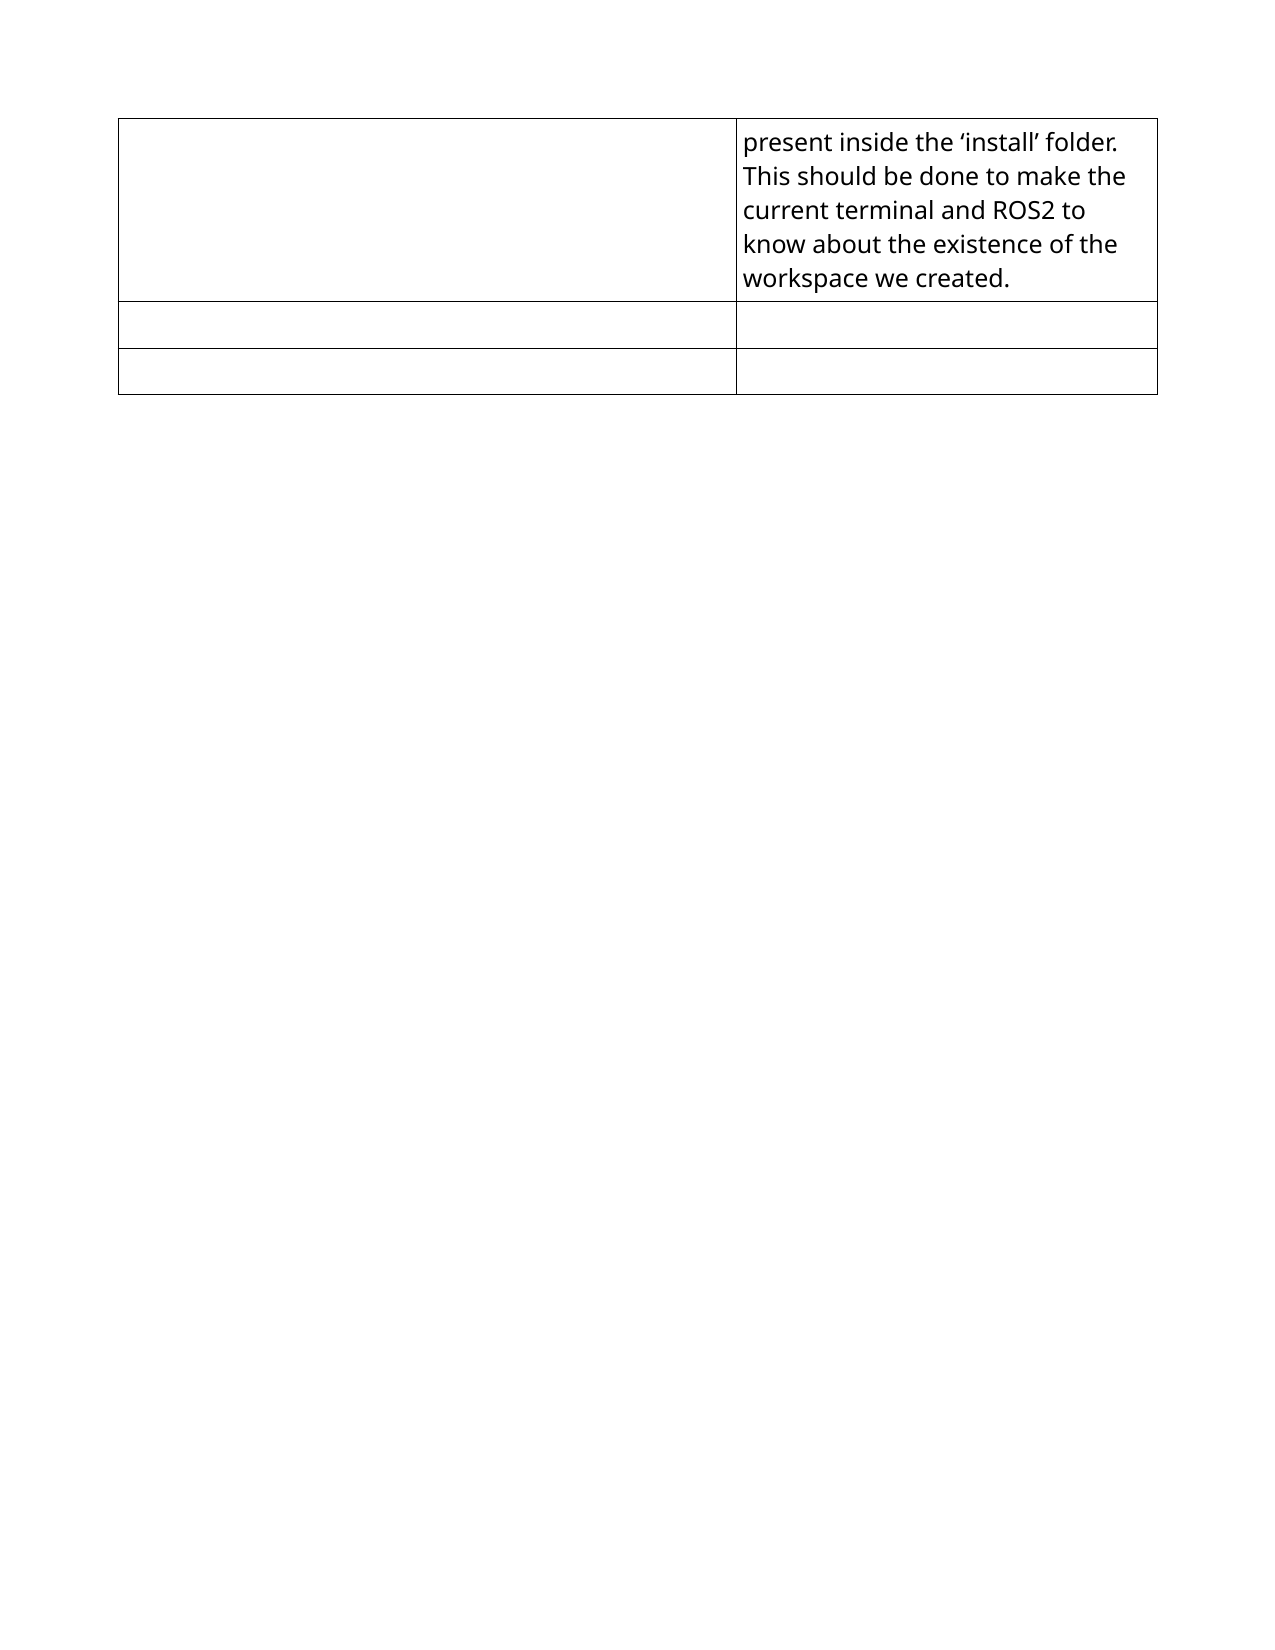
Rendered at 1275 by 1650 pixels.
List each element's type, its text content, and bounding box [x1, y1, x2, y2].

table_cell [119, 349, 736, 394]
table_cell [119, 302, 736, 347]
table_cell [737, 302, 1157, 347]
table_cell [119, 119, 736, 301]
table_cell present inside the ‘install’ folder. This should be done to make the current terminal and ROS2 to know about the existence of the workspace we created. [737, 119, 1157, 301]
table_cell [737, 349, 1157, 394]
